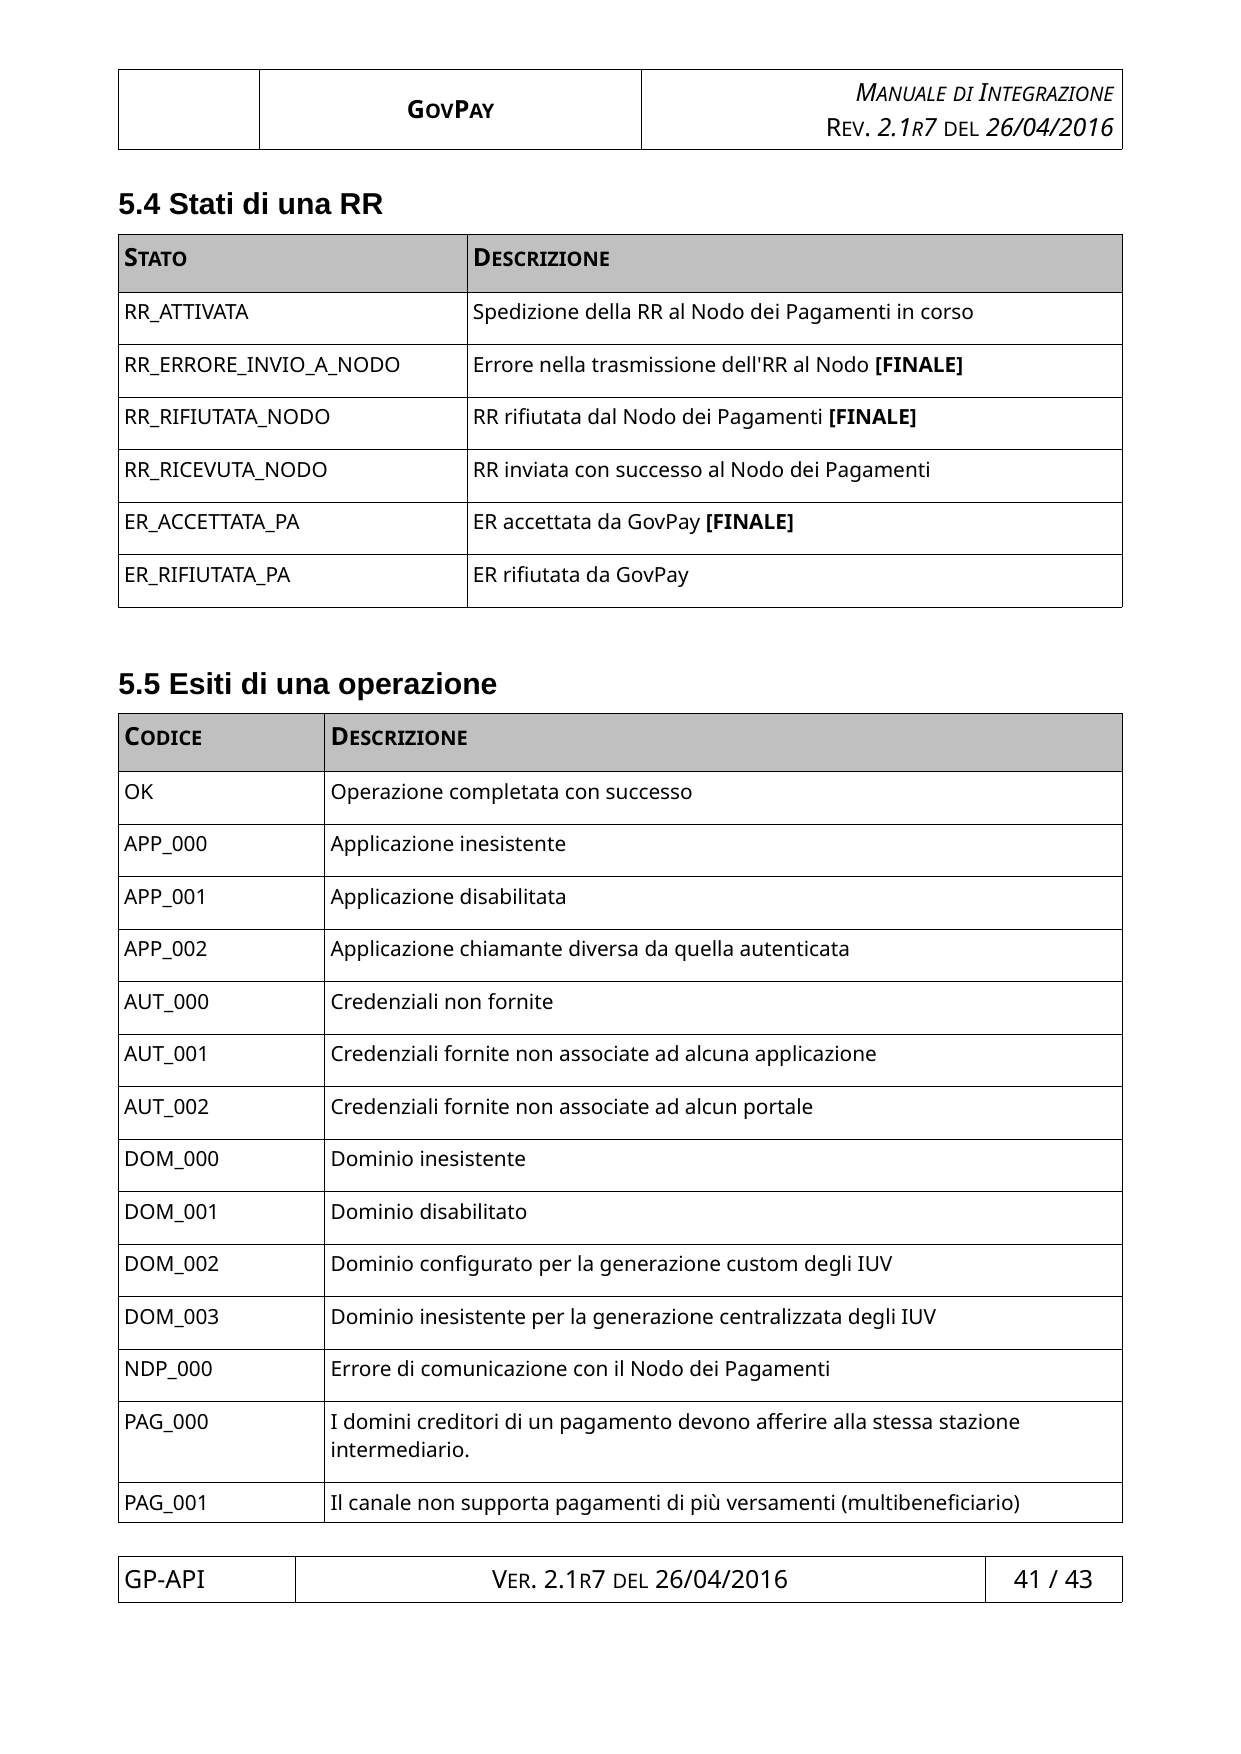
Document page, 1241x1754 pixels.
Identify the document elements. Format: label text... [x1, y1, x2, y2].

table_cell Credenziali fornite non associate ad alcun portale [325, 1087, 1122, 1139]
table_cell RR rifiutata dal Nodo dei Pagamenti [FINALE] [468, 398, 1122, 449]
table_cell ER rifiutata da GovPay [468, 555, 1122, 607]
subtitle Esiti di una operazione [118, 666, 1122, 701]
table_cell Credenziali fornite non associate ad alcuna applicazione [325, 1035, 1122, 1086]
table_cell AUT_001 [119, 1035, 324, 1086]
table_cell DOM_002 [119, 1245, 324, 1296]
table_cell Errore di comunicazione con il Nodo dei Pagamenti [325, 1350, 1122, 1401]
table_cell Credenziali non fornite [325, 982, 1122, 1034]
table_header Stato [119, 235, 467, 292]
table_cell Dominio inesistente per la generazione centralizzata degli IUV [325, 1297, 1122, 1349]
table_cell PAG_001 [119, 1483, 324, 1522]
table_cell Applicazione disabilitata [325, 877, 1122, 929]
table_header Descrizione [325, 714, 1122, 771]
table_cell Operazione completata con successo [325, 772, 1122, 824]
table_cell Dominio disabilitato [325, 1192, 1122, 1244]
table_cell OK [119, 772, 324, 824]
table_cell ER accettata da GovPay [FINALE] [468, 503, 1122, 554]
table_cell RR inviata con successo al Nodo dei Pagamenti [468, 450, 1122, 502]
table_cell Dominio configurato per la generazione custom degli IUV [325, 1245, 1122, 1296]
table_cell NDP_000 [119, 1350, 324, 1401]
table_cell PAG_000 [119, 1402, 324, 1482]
table_cell RR_ATTIVATA [119, 293, 467, 344]
table_cell Spedizione della RR al Nodo dei Pagamenti in corso [468, 293, 1122, 344]
table_cell APP_002 [119, 930, 324, 981]
table_cell Il canale non supporta pagamenti di più versamenti (multibeneficiario) [325, 1483, 1122, 1522]
table_cell APP_001 [119, 877, 324, 929]
table_header Descrizione [468, 235, 1122, 292]
table_cell RR_ERRORE_INVIO_A_NODO [119, 345, 467, 397]
table_cell Dominio inesistente [325, 1140, 1122, 1191]
table_cell Applicazione chiamante diversa da quella autenticata [325, 930, 1122, 981]
table_cell DOM_000 [119, 1140, 324, 1191]
table_header Codice [119, 714, 324, 771]
table_cell APP_000 [119, 825, 324, 876]
table_cell ER_ACCETTATA_PA [119, 503, 467, 554]
table_cell RR_RICEVUTA_NODO [119, 450, 467, 502]
table_cell RR_RIFIUTATA_NODO [119, 398, 467, 449]
table_cell DOM_001 [119, 1192, 324, 1244]
table_cell DOM_003 [119, 1297, 324, 1349]
table_cell AUT_002 [119, 1087, 324, 1139]
table_cell I domini creditori di un pagamento devono afferire alla stessa stazione intermediario. [325, 1402, 1122, 1482]
table_cell Applicazione inesistente [325, 825, 1122, 876]
subtitle Stati di una RR [118, 186, 1122, 221]
table_cell AUT_000 [119, 982, 324, 1034]
table_cell ER_RIFIUTATA_PA [119, 555, 467, 607]
table_cell Errore nella trasmissione dell'RR al Nodo [FINALE] [468, 345, 1122, 397]
